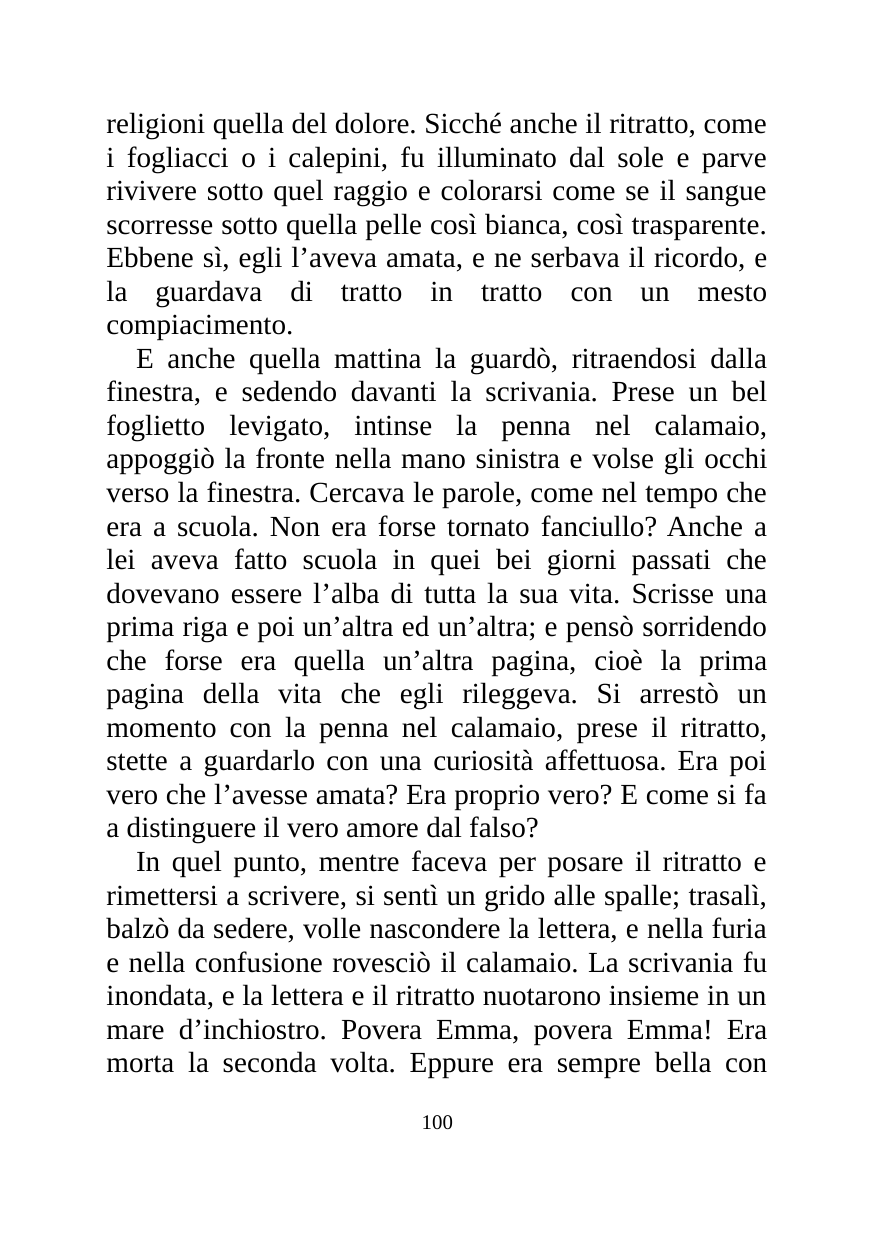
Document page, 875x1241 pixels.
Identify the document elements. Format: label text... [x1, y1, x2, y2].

text E anche quella mattina la guardò, ritraendosi dalla finestra, e sedendo davanti la scrivania. Prese un bel foglietto levigato, intinse la penna nel calamaio, appoggiò la fronte nella mano sinistra e volse gli occhi verso la finestra. Cercava le parole, come nel tempo che era a scuola. Non era forse tornato fanciullo? Anche a lei aveva fatto scuola in quei bei giorni passati che dovevano essere l’alba di tutta la sua vita. Scrisse una prima riga e poi un’altra ed un’altra; e pensò sorridendo che forse era quella un’altra pagina, cioè la prima pagina della vita che egli rileggeva. Si arrestò un momento con la penna nel calamaio, prese il ritratto, stette a guardarlo con una curiosità affettuosa. Era poi vero che l’avesse amata? Era proprio vero? E come si fa a distinguere il vero amore dal falso? [106, 341, 768, 844]
text In quel punto, mentre faceva per posare il ritratto e rimettersi a scrivere, si sentì un grido alle spalle; trasalì, balzò da sedere, volle nascondere la lettera, e nella furia e nella confusione rovesciò il calamaio. La scrivania fu inondata, e la lettera e il ritratto nuotarono insieme in un mare d’inchiostro. Povera Emma, povera Emma! Era morta la seconda volta. Eppure era sempre bella con [106, 844, 768, 1079]
text religioni quella del dolore. Sicché anche il ritratto, come i fogliacci o i calepini, fu illuminato dal sole e parve rivivere sotto quel raggio e colorarsi come se il sangue scorresse sotto quella pelle così bianca, così trasparente. Ebbene sì, egli l’aveva amata, e ne serbava il ricordo, e la guardava di tratto in tratto con un mesto compiacimento. [106, 106, 768, 341]
